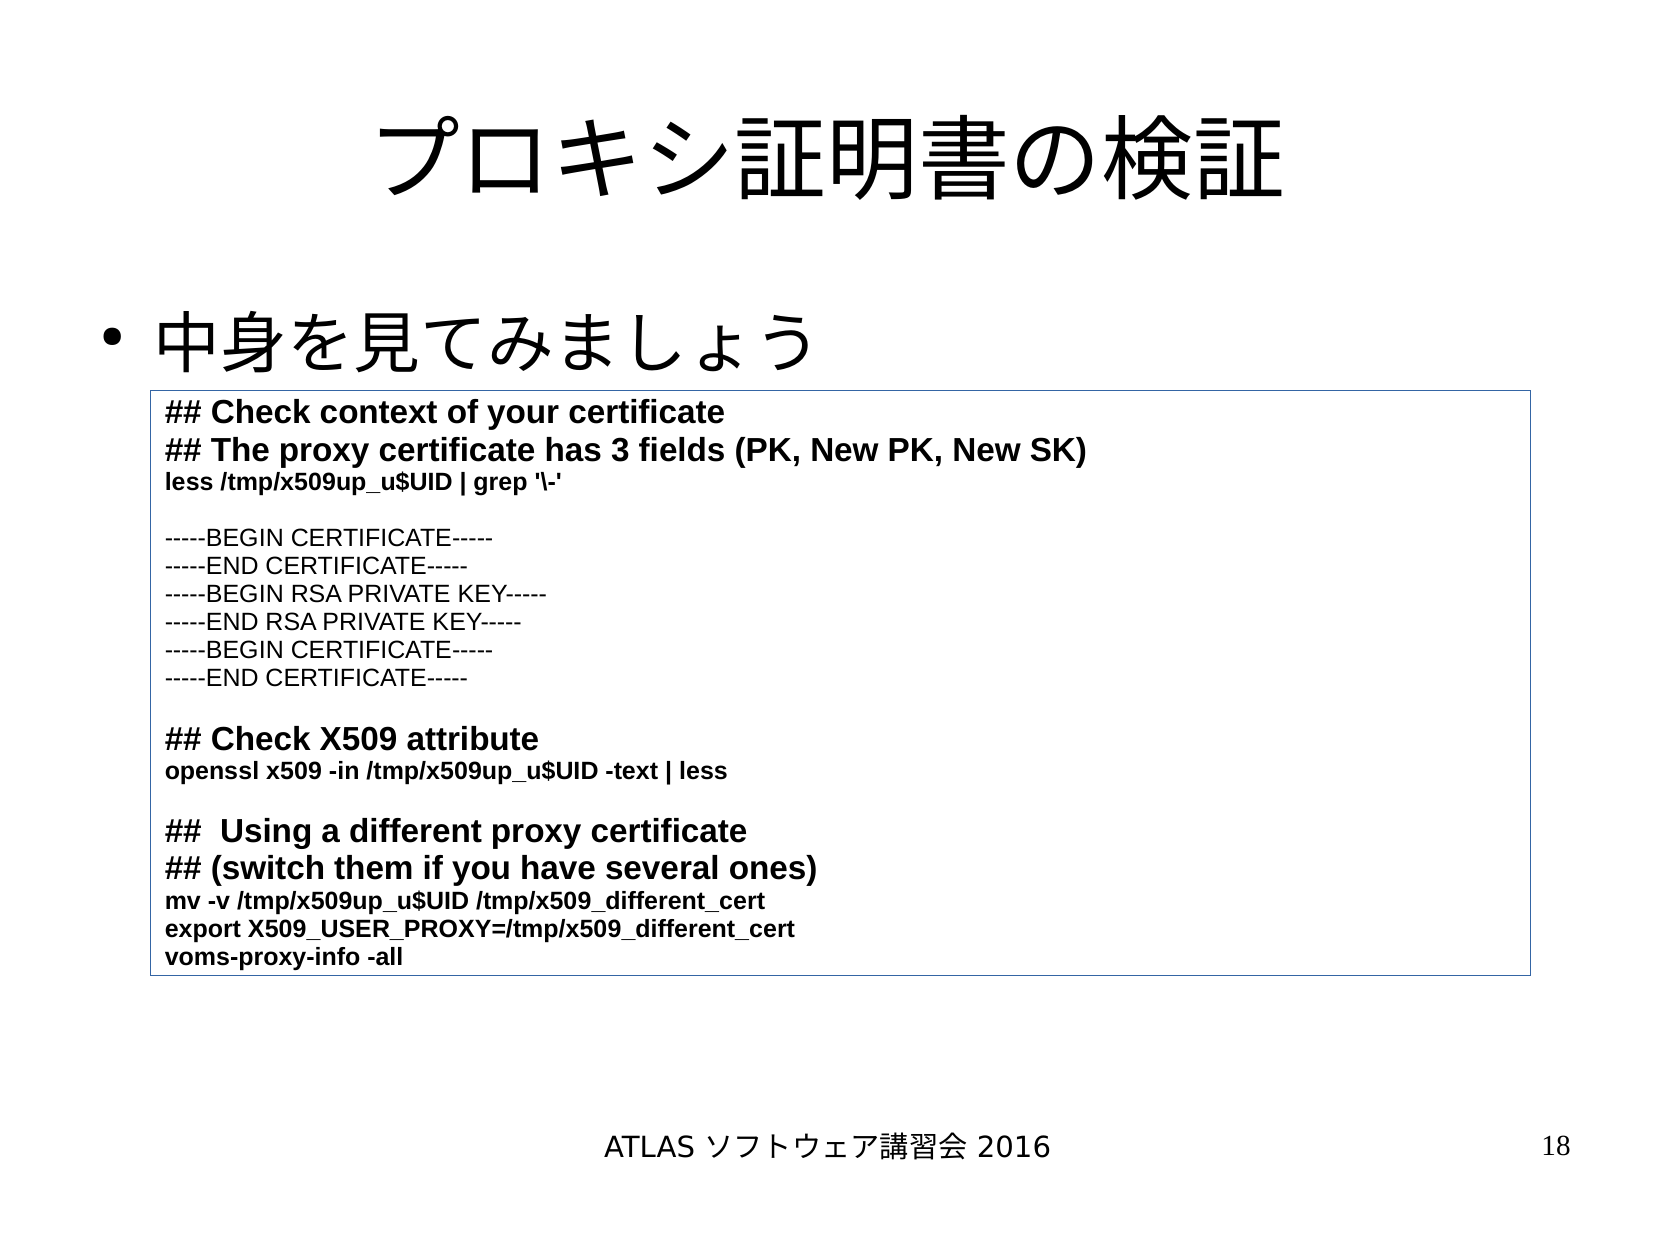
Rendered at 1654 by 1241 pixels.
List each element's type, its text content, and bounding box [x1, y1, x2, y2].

text_box ## Check context of your certificate ## The proxy certificate has 3 fields (PK, New PK, New SK) less /tmp/x509up_u$UID | grep '\-' -----BEGIN CERTIFICATE----- -----END CERTIFICATE----- -----BEGIN RSA PRIVATE KEY----- -----END RSA PRIVATE KEY----- -----BEGIN CERTIFICATE----- -----END CERTIFICATE----- ## Check X509 attribute openssl x509 -in /tmp/x509up_u$UID -text | less ## Using a different proxy certificate ## (switch them if you have several ones) mv -v /tmp/x509up_u$UID /tmp/x509_different_cert export X509_USER_PROXY=/tmp/x509_different_cert voms-proxy-info -all [150, 390, 1531, 976]
list 中身を見てみましょう [82, 290, 1571, 1010]
title プロキシ証明書の検証 [82, 49, 1571, 257]
